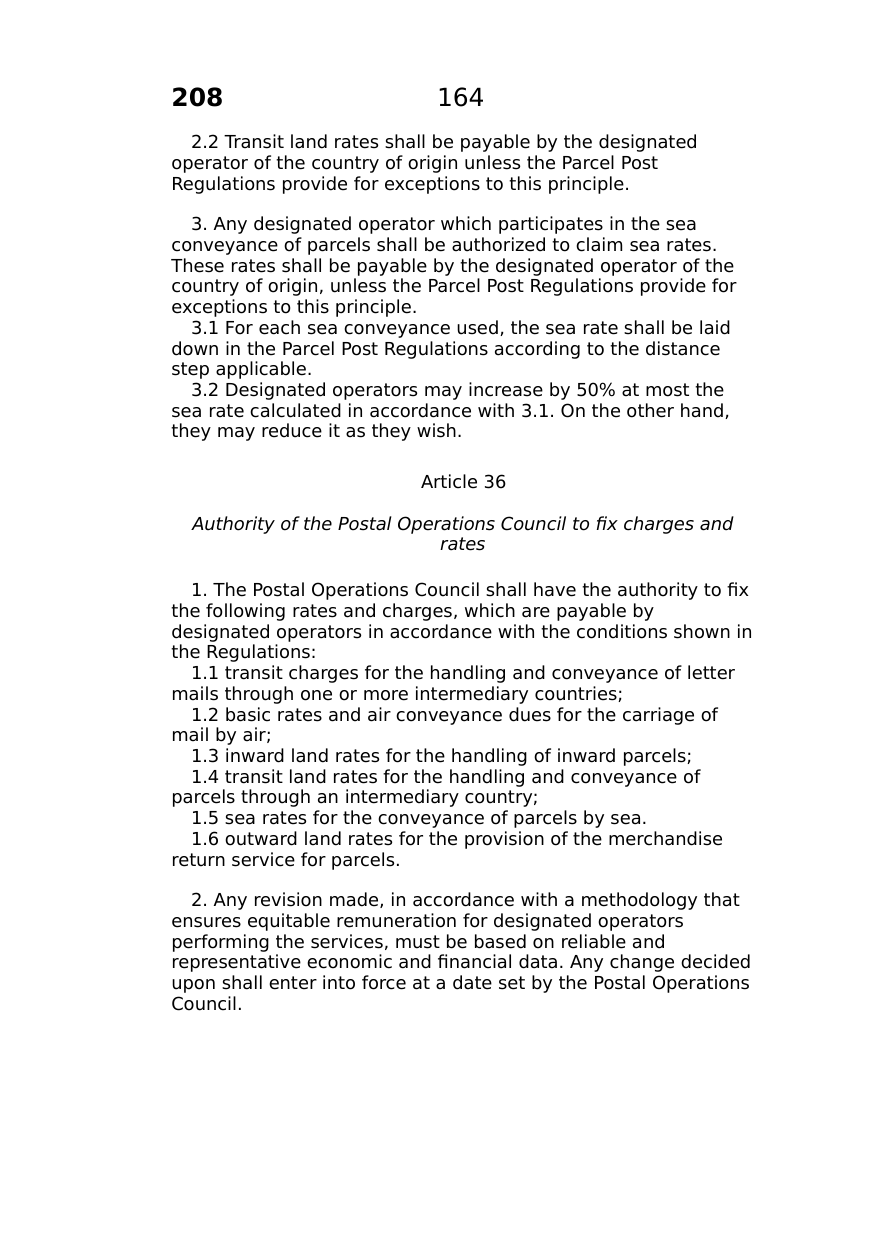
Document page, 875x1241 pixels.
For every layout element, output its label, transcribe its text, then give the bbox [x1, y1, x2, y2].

text 1.2 basic rates and air conveyance dues for the carriage of mail by air; [171, 704, 756, 746]
text 1.4 transit land rates for the handling and conveyance of parcels through an intermediary country; [171, 767, 756, 808]
text 2.2 Transit land rates shall be payable by the designated operator of the country of origin unless the Parcel Post Regulations provide for exceptions to this principle. [171, 132, 756, 194]
text 3.2 Designated operators may increase by 50% at most the sea rate calculated in accordance with 3.1. On the other hand, they may reduce it as they wish. [171, 380, 756, 442]
text 2. Any revision made, in accordance with a methodology that ensures equitable remuneration for designated operators performing the services, must be based on reliable and representative economic and financial data. Any change decided upon shall enter into force at a date set by the Postal Operations Council. [171, 890, 756, 1014]
text 1. The Postal Operations Council shall have the authority to fix the following rates and charges, which are payable by designated operators in accordance with the conditions shown in the Regulations: [171, 580, 756, 663]
text 1.6 outward land rates for the provision of the merchandise return service for parcels. [171, 829, 756, 870]
text 3.1 For each sea conveyance used, the sea rate shall be laid down in the Parcel Post Regulations according to the distance step applicable. [171, 318, 756, 380]
text 3. Any designated operator which participates in the sea conveyance of parcels shall be authorized to claim sea rates. These rates shall be payable by the designated operator of the country of origin, unless the Parcel Post Regulations provide for exceptions to this principle. [171, 214, 756, 318]
text 1.5 sea rates for the conveyance of parcels by sea. [171, 808, 756, 829]
text 1.1 transit charges for the handling and conveyance of letter mails through one or more intermediary countries; [171, 663, 756, 704]
subtitle Article 36 Authority of the Postal Operations Council to fix charges and rates [171, 472, 756, 555]
text 1.3 inward land rates for the handling of inward parcels; [171, 746, 756, 767]
